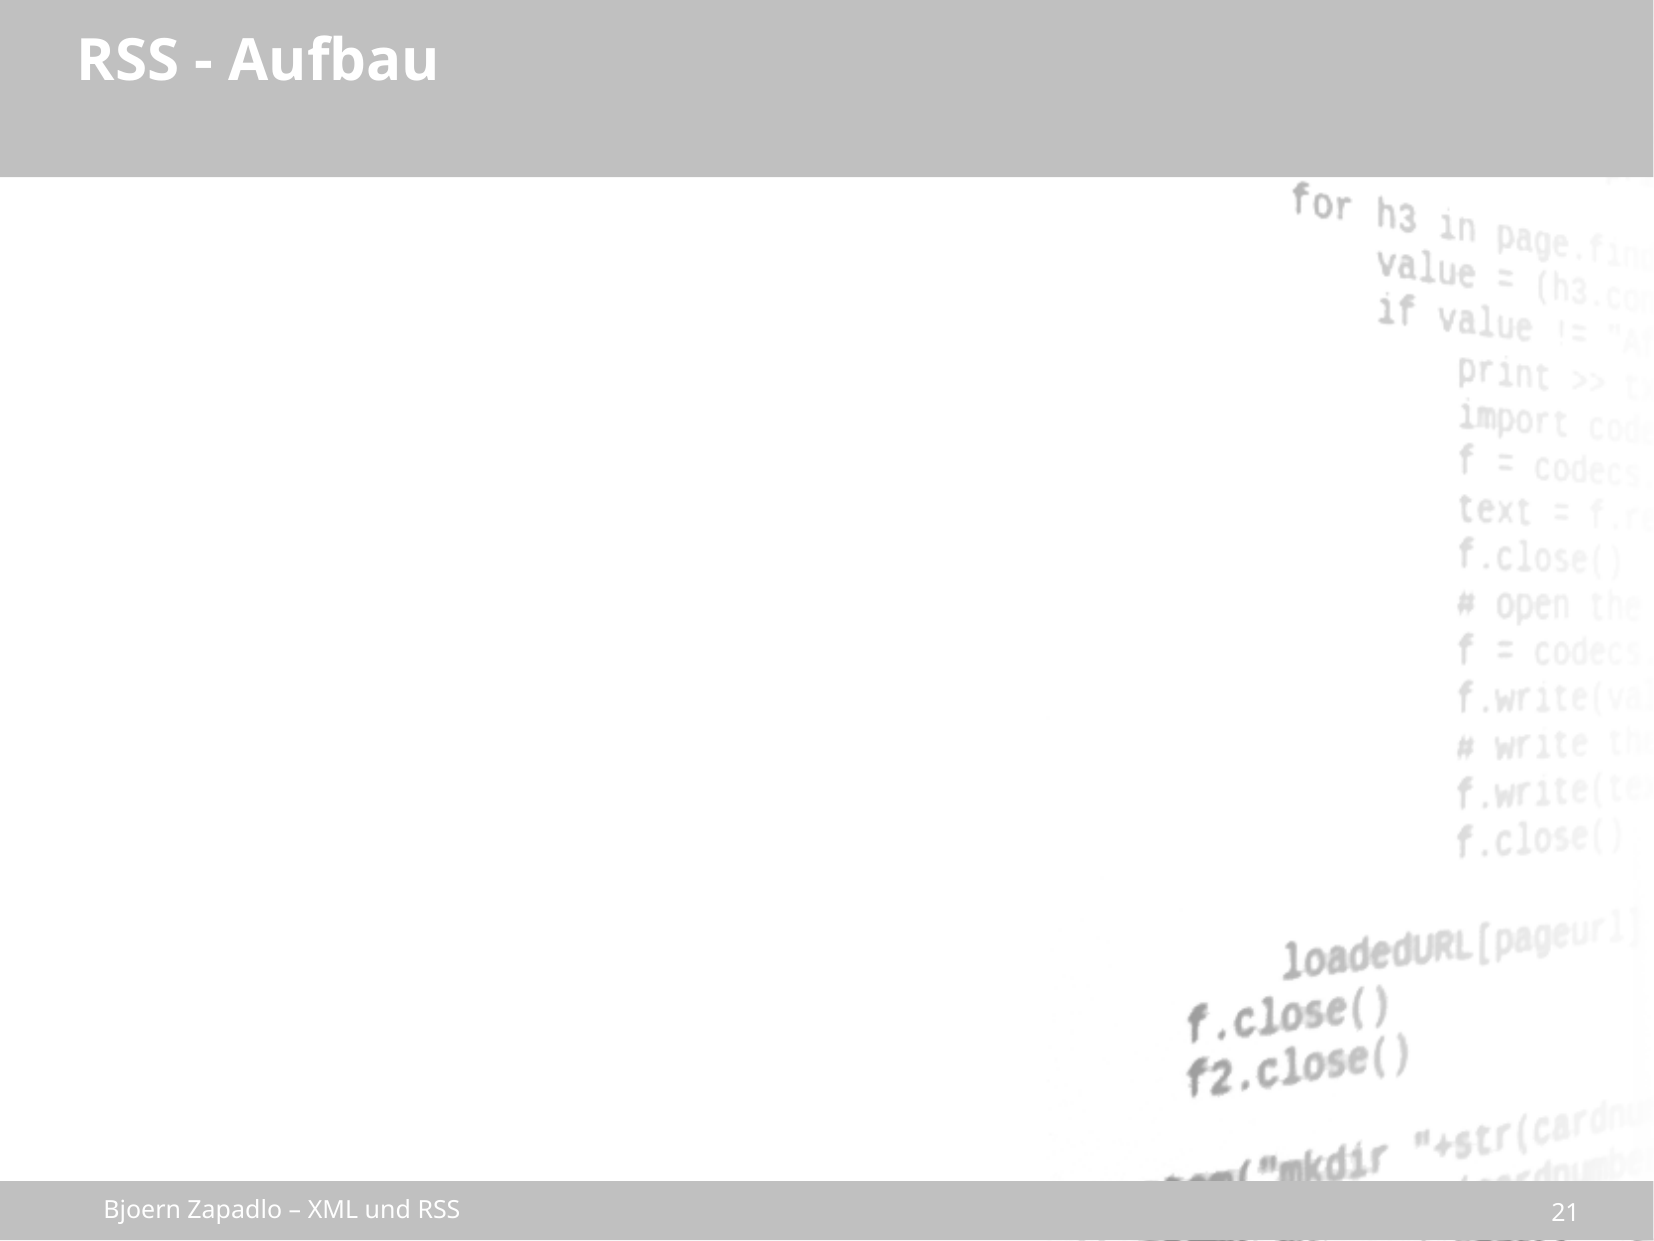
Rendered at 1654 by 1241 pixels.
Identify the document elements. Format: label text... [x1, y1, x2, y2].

title RSS - Aufbau [76, 17, 1565, 178]
picture [0, 178, 1654, 1181]
